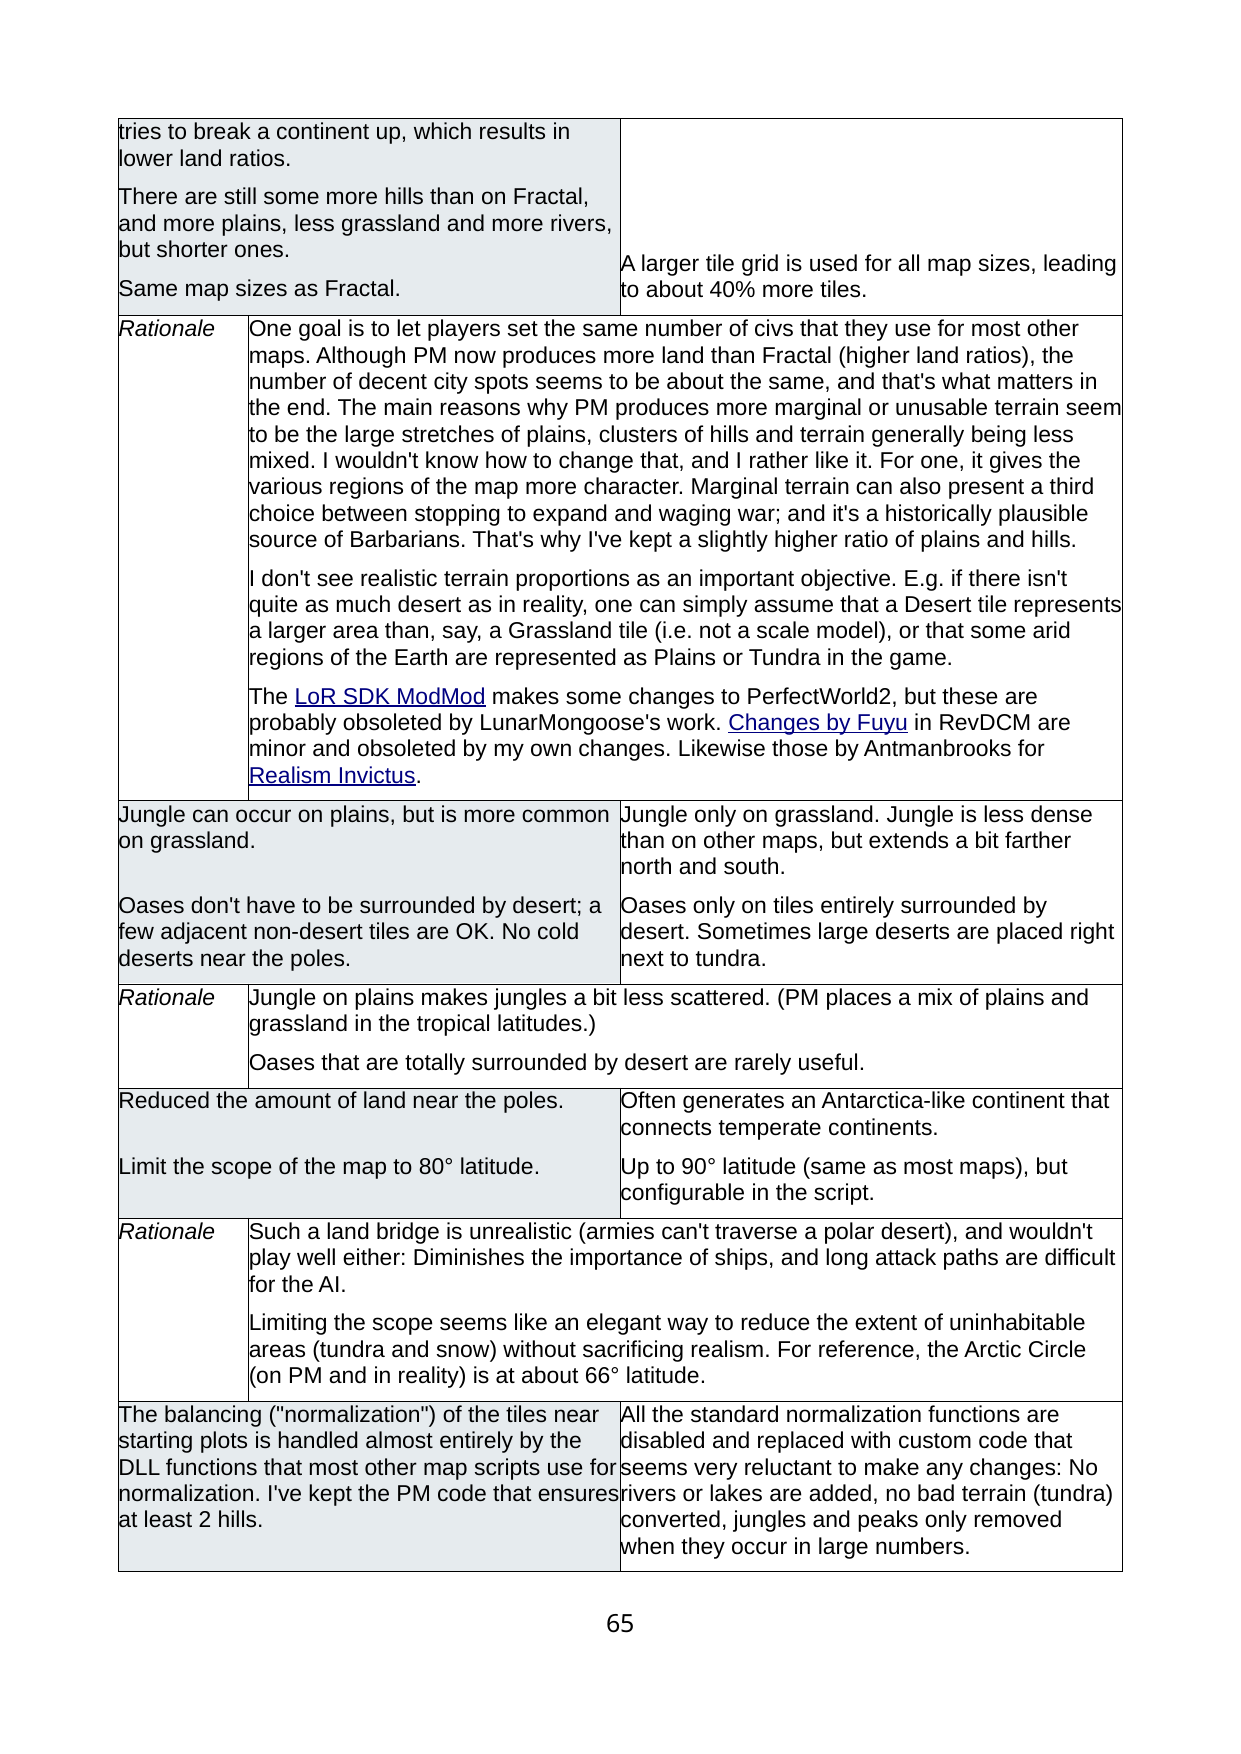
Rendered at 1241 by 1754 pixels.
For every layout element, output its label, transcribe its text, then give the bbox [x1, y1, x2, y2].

table_cell The balancing ("normalization") of the tiles near starting plots is handled almost entirely by the DLL functions that most other map scripts use for normalization. I've kept the PM code that ensures at least 2 hills. [119, 1402, 620, 1571]
table_cell Often generates an Antarctica-like continent that connects temperate continents. Up to 90° latitude (same as most maps), but configurable in the script. [621, 1089, 1122, 1218]
table_cell Jungle on plains makes jungles a bit less scattered. (PM places a mix of plains and grassland in the tropical latitudes.) Oases that are totally surrounded by desert are rarely useful. [249, 985, 1122, 1087]
table_cell All the standard normalization functions are disabled and replaced with custom code that seems very reluctant to make any changes: No rivers or lakes are added, no bad terrain (tundra) converted, jungles and peaks only removed when they occur in large numbers. [621, 1402, 1122, 1571]
table_cell Rationale [119, 316, 248, 800]
table_cell Jungle only on grassland. Jungle is less dense than on other maps, but extends a bit farther north and south. Oases only on tiles entirely surrounded by desert. Sometimes large deserts are placed right next to tundra. [621, 801, 1122, 983]
table_cell Rationale [119, 985, 248, 1087]
table_cell Rationale [119, 1219, 248, 1401]
table_cell One goal is to let players set the same number of civs that they use for most other maps. Although PM now produces more land than Fractal (higher land ratios), the number of decent city spots seems to be about the same, and that's what matters in the end. The main reasons why PM produces more marginal or unusable terrain seem to be the large stretches of plains, clusters of hills and terrain generally being less mixed. I wouldn't know how to change that, and I rather like it. For one, it gives the various regions of the map more character. Marginal terrain can also present a third choice between stopping to expand and waging war; and it's a historically plausible source of Barbarians. That's why I've kept a slightly higher ratio of plains and hills. I don't see realistic terrain proportions as an important objective. E.g. if there isn't quite as much desert as in reality, one can simply assume that a Desert tile represents a larger area than, say, a Grassland tile (i.e. not a scale model), or that some arid regions of the Earth are represented as Plains or Tundra in the game. The LoR SDK ModMod makes some changes to PerfectWorld2, but these are probably obsoleted by LunarMongoose's work. Changes by Fuyu in RevDCM are minor and obsoleted by my own changes. Likewise those by Antmanbrooks for Realism Invictus. [249, 316, 1122, 800]
table_cell A larger tile grid is used for all map sizes, leading to about 40% more tiles. [621, 119, 1122, 315]
table_cell tries to break a continent up, which results in lower land ratios. There are still some more hills than on Fractal, and more plains, less grassland and more rivers, but shorter ones. Same map sizes as Fractal. [119, 119, 620, 315]
table_cell Such a land bridge is unrealistic (armies can't traverse a polar desert), and wouldn't play well either: Diminishes the importance of ships, and long attack paths are difficult for the AI. Limiting the scope seems like an elegant way to reduce the extent of uninhabitable areas (tundra and snow) without sacrificing realism. For reference, the Arctic Circle (on PM and in reality) is at about 66° latitude. [249, 1219, 1122, 1401]
table_cell Jungle can occur on plains, but is more common on grassland. Oases don't have to be surrounded by desert; a few adjacent non-desert tiles are OK. No cold deserts near the poles. [119, 801, 620, 983]
table_cell Reduced the amount of land near the poles. Limit the scope of the map to 80° latitude. [119, 1089, 620, 1218]
